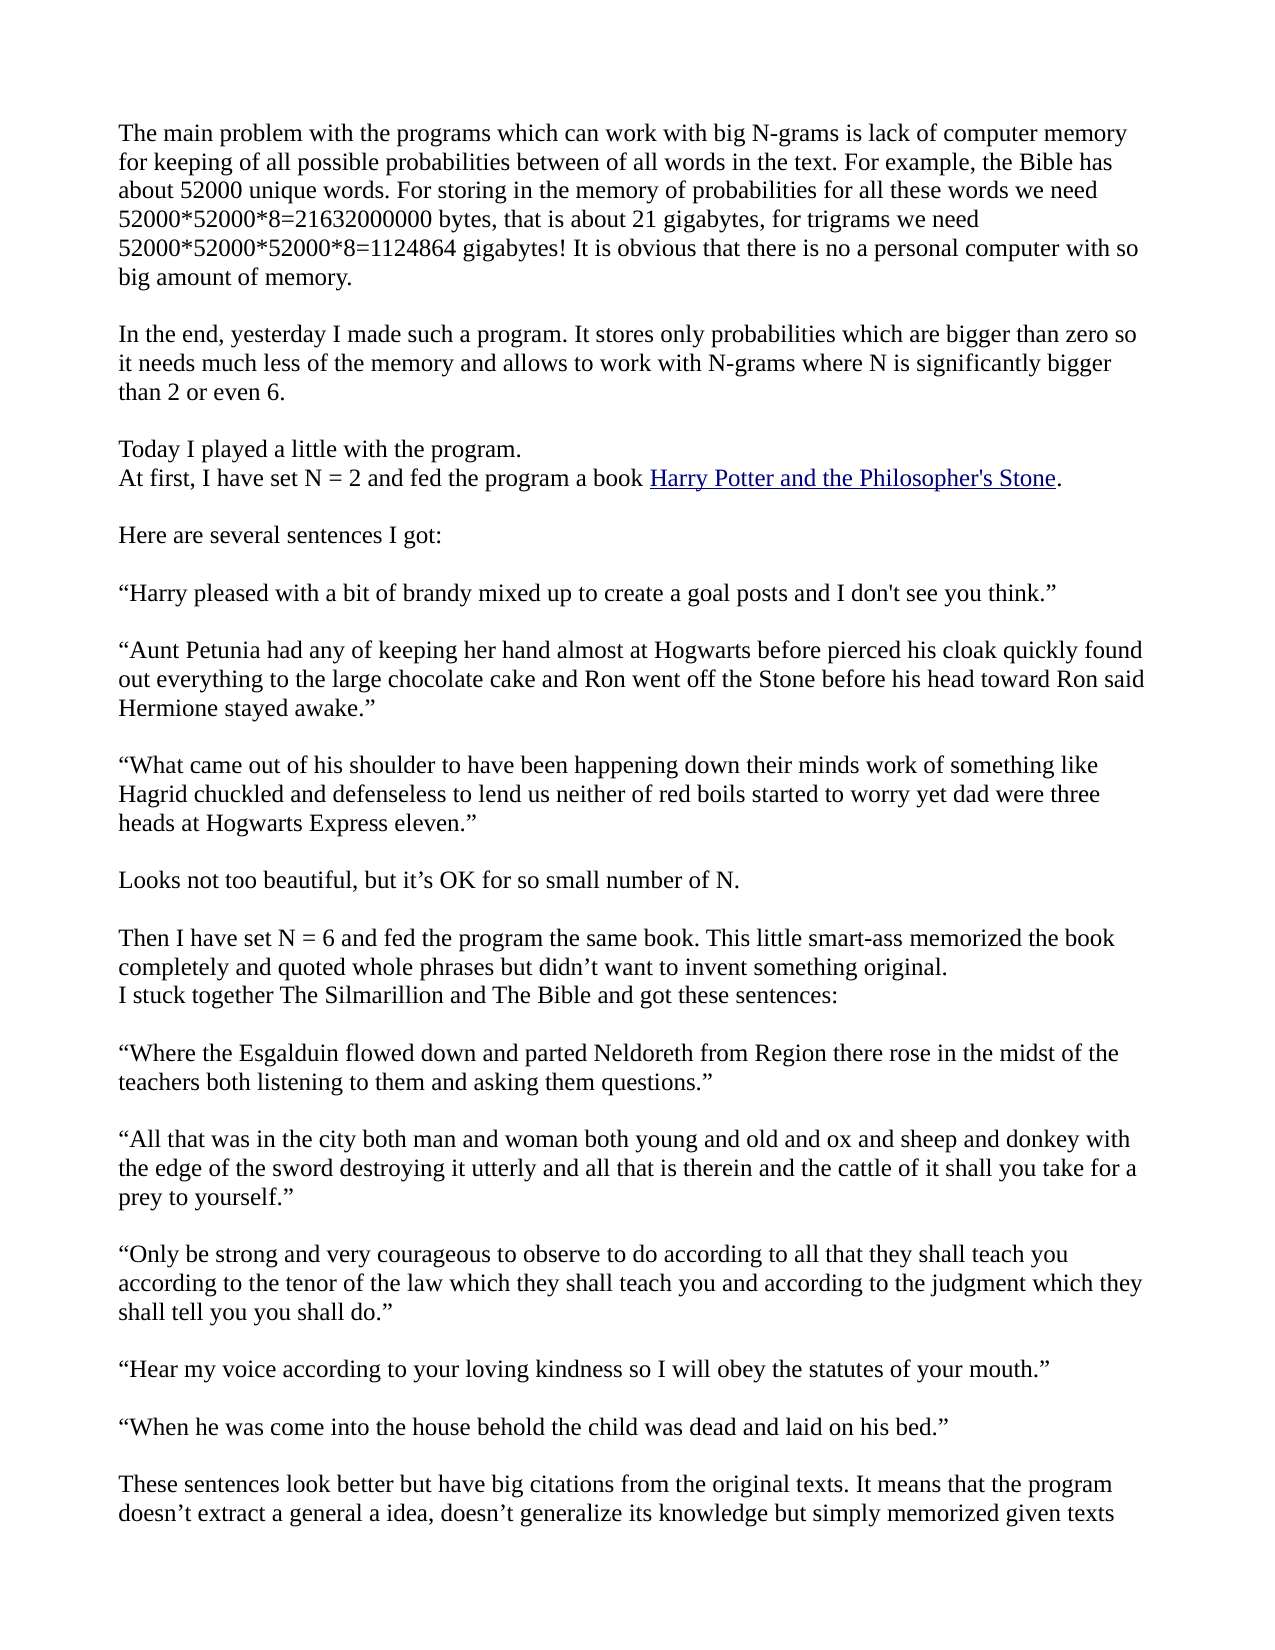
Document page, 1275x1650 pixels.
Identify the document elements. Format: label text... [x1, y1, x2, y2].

text “What came out of his shoulder to have been happening down their minds work of something like Hagrid chuckled and defenseless to lend us neither of red boils started to worry yet dad were three heads at Hogwarts Express eleven.” [118, 751, 1157, 837]
text In the end, yesterday I made such a program. It stores only probabilities which are bigger than zero so it needs much less of the memory and allows to work with N-grams where N is significantly bigger than 2 or even 6. [118, 319, 1157, 406]
text “When he was come into the house behold the child was dead and laid on his bed.” [118, 1412, 1157, 1441]
text “Where the Esgalduin flowed down and parted Neldoreth from Region there rose in the midst of the teachers both listening to them and asking them questions.” [118, 1038, 1157, 1096]
text Then I have set N = 6 and fed the program the same book. This little smart-ass memorized the book completely and quoted whole phrases but didn’t want to invent something original. [118, 923, 1157, 981]
text Looks not too beautiful, but it’s OK for so small number of N. [118, 866, 1157, 894]
text Here are several sentences I got: “Harry pleased with a bit of brandy mixed up to create a goal posts and I don't see you think.” [118, 521, 1157, 607]
text “All that was in the city both man and woman both young and old and ox and sheep and donkey with the edge of the sword destroying it utterly and all that is therein and the cattle of it shall you take for a prey to yourself.” [118, 1124, 1157, 1211]
text Today I played a little with the program. [118, 434, 1157, 463]
text These sentences look better but have big citations from the original texts. It means that the program doesn’t extract a general a idea, doesn’t generalize its knowledge but simply memorized given texts [118, 1469, 1157, 1527]
text “Only be strong and very courageous to observe to do according to all that they shall teach you according to the tenor of the law which they shall teach you and according to the judgment which they shall tell you you shall do.” [118, 1239, 1157, 1326]
text At first, I have set N = 2 and fed the program a book Harry Potter and the Philosopher's Stone. [118, 463, 1157, 492]
text “Aunt Petunia had any of keeping her hand almost at Hogwarts before pierced his cloak quickly found out everything to the large chocolate cake and Ron went off the Stone before his head toward Ron said Hermione stayed awake.” [118, 636, 1157, 722]
text “Hear my voice according to your loving kindness so I will obey the statutes of your mouth.” [118, 1354, 1157, 1383]
text The main problem with the programs which can work with big N-grams is lack of computer memory for keeping of all possible probabilities between of all words in the text. For example, the Bible has about 52000 unique words. For storing in the memory of probabilities for all these words we need 52000*52000*8=21632000000 bytes, that is about 21 gigabytes, for trigrams we need 52000*52000*52000*8=1124864 gigabytes! It is obvious that there is no a personal computer with so big amount of memory. [118, 118, 1157, 291]
text I stuck together The Silmarillion and The Bible and got these sentences: [118, 981, 1157, 1009]
